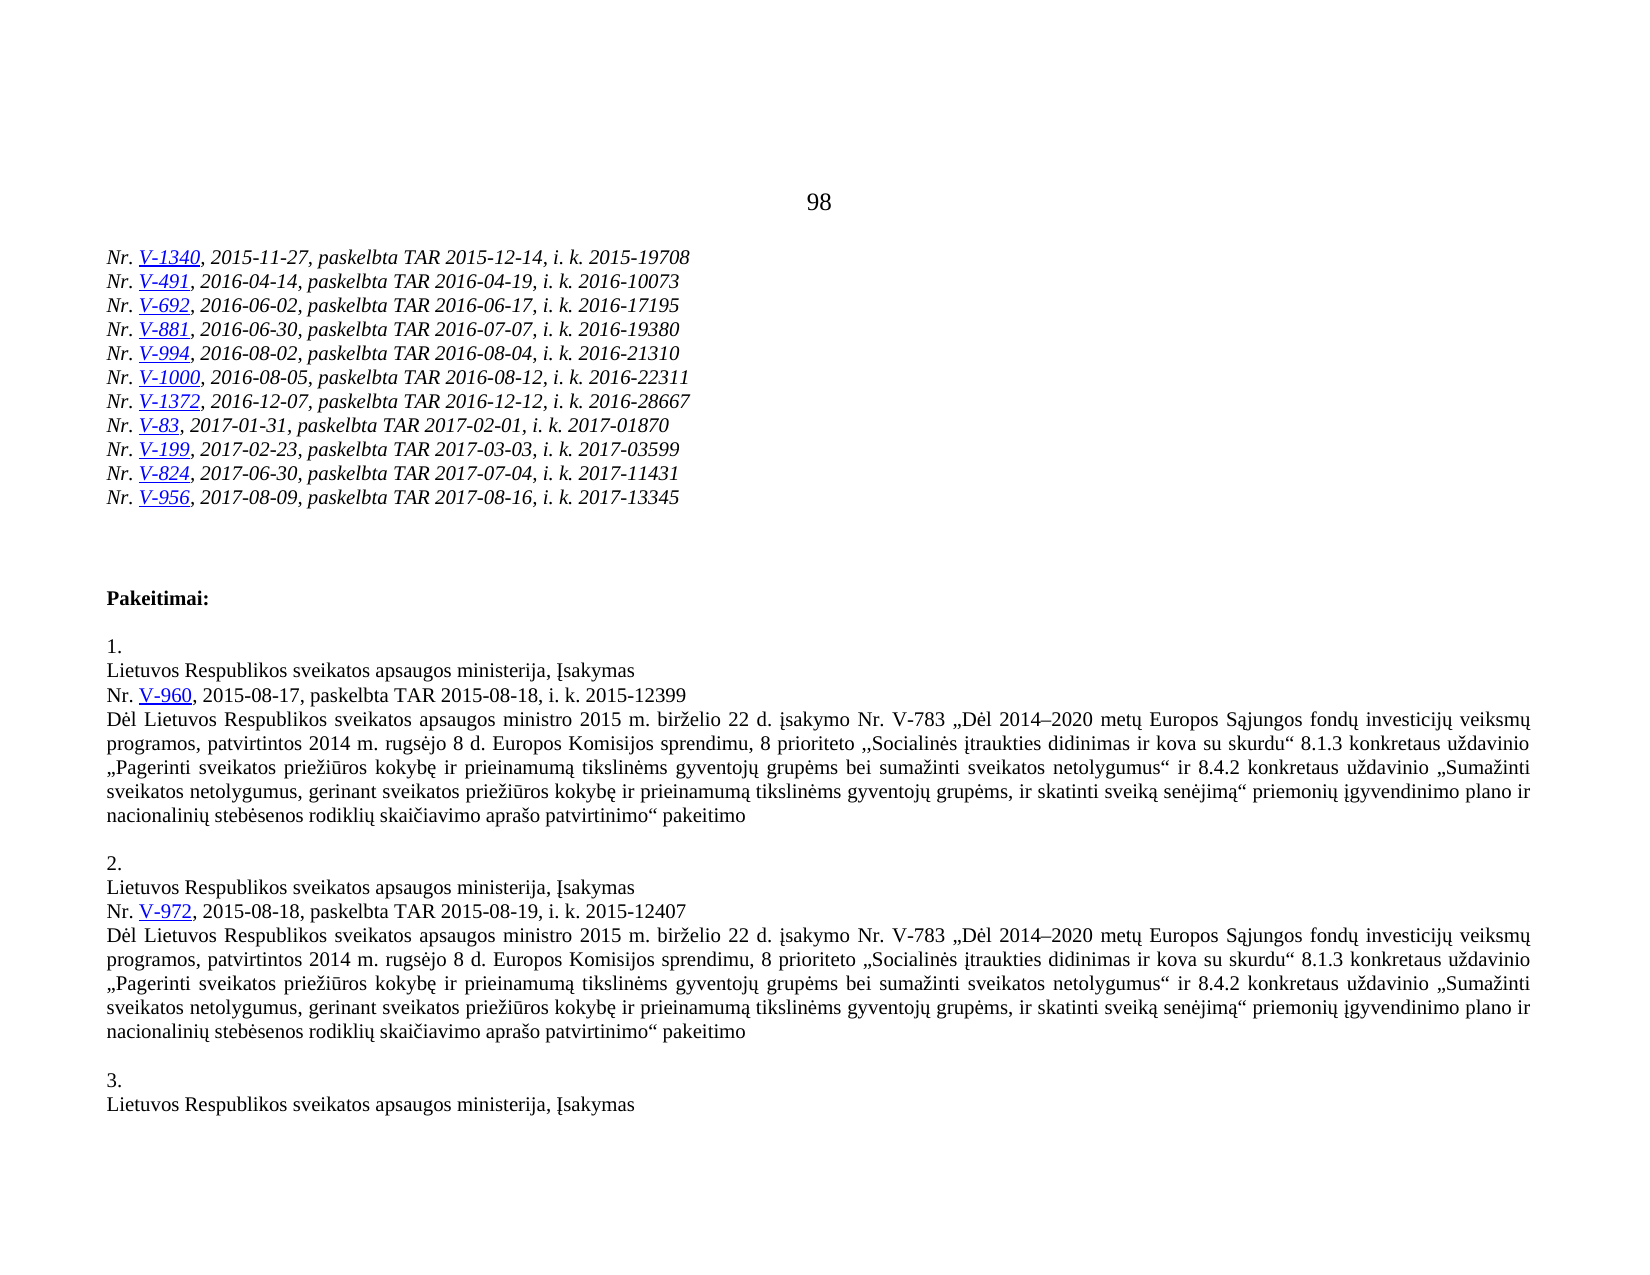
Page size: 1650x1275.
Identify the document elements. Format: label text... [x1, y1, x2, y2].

text Nr. V-491, 2016-04-14, paskelbta TAR 2016-04-19, i. k. 2016-10073 [106, 269, 1532, 293]
text 1. [106, 634, 1532, 658]
text Pakeitimai: [106, 586, 1532, 610]
text Nr. V-824, 2017-06-30, paskelbta TAR 2017-07-04, i. k. 2017-11431 [106, 461, 1532, 485]
text Lietuvos Respublikos sveikatos apsaugos ministerija, Įsakymas [106, 1092, 1532, 1116]
text Nr. V-960, 2015-08-17, paskelbta TAR 2015-08-18, i. k. 2015-12399 [106, 682, 1532, 707]
text Nr. V-972, 2015-08-18, paskelbta TAR 2015-08-19, i. k. 2015-12407 [106, 899, 1532, 923]
text Nr. V-83, 2017-01-31, paskelbta TAR 2017-02-01, i. k. 2017-01870 [106, 413, 1532, 437]
text Dėl Lietuvos Respublikos sveikatos apsaugos ministro 2015 m. birželio 22 d. įsakymo Nr. V-783 „Dėl 2014–2020 metų Europos Sąjungos fondų investicijų veiksmų programos, patvirtintos 2014 m. rugsėjo 8 d. Europos Komisijos sprendimu, 8 prioriteto ,,Socialinės įtraukties didinimas ir kova su skurdu“ 8.1.3 konkretaus uždavinio „Pagerinti sveikatos priežiūros kokybę ir prieinamumą tikslinėms gyventojų grupėms bei sumažinti sveikatos netolygumus“ ir 8.4.2 konkretaus uždavinio „Sumažinti sveikatos netolygumus, gerinant sveikatos priežiūros kokybę ir prieinamumą tikslinėms gyventojų grupėms, ir skatinti sveiką senėjimą“ priemonių įgyvendinimo plano ir nacionalinių stebėsenos rodiklių skaičiavimo aprašo patvirtinimo“ pakeitimo [106, 707, 1532, 827]
text Nr. V-881, 2016-06-30, paskelbta TAR 2016-07-07, i. k. 2016-19380 [106, 317, 1532, 341]
text Dėl Lietuvos Respublikos sveikatos apsaugos ministro 2015 m. birželio 22 d. įsakymo Nr. V-783 „Dėl 2014–2020 metų Europos Sąjungos fondų investicijų veiksmų programos, patvirtintos 2014 m. rugsėjo 8 d. Europos Komisijos sprendimu, 8 prioriteto „Socialinės įtraukties didinimas ir kova su skurdu“ 8.1.3 konkretaus uždavinio „Pagerinti sveikatos priežiūros kokybę ir prieinamumą tikslinėms gyventojų grupėms bei sumažinti sveikatos netolygumus“ ir 8.4.2 konkretaus uždavinio „Sumažinti sveikatos netolygumus, gerinant sveikatos priežiūros kokybę ir prieinamumą tikslinėms gyventojų grupėms, ir skatinti sveiką senėjimą“ priemonių įgyvendinimo plano ir nacionalinių stebėsenos rodiklių skaičiavimo aprašo patvirtinimo“ pakeitimo [106, 923, 1532, 1043]
text 3. [106, 1067, 1532, 1092]
text Lietuvos Respublikos sveikatos apsaugos ministerija, Įsakymas [106, 658, 1532, 682]
text Nr. V-956, 2017-08-09, paskelbta TAR 2017-08-16, i. k. 2017-13345 [106, 485, 1532, 509]
text Nr. V-1340, 2015-11-27, paskelbta TAR 2015-12-14, i. k. 2015-19708 [106, 245, 1532, 269]
text 2. [106, 851, 1532, 875]
text Nr. V-1372, 2016-12-07, paskelbta TAR 2016-12-12, i. k. 2016-28667 [106, 389, 1532, 413]
text Lietuvos Respublikos sveikatos apsaugos ministerija, Įsakymas [106, 875, 1532, 899]
text Nr. V-199, 2017-02-23, paskelbta TAR 2017-03-03, i. k. 2017-03599 [106, 437, 1532, 461]
text Nr. V-994, 2016-08-02, paskelbta TAR 2016-08-04, i. k. 2016-21310 [106, 341, 1532, 365]
text Nr. V-1000, 2016-08-05, paskelbta TAR 2016-08-12, i. k. 2016-22311 [106, 365, 1532, 389]
text Nr. V-692, 2016-06-02, paskelbta TAR 2016-06-17, i. k. 2016-17195 [106, 293, 1532, 317]
